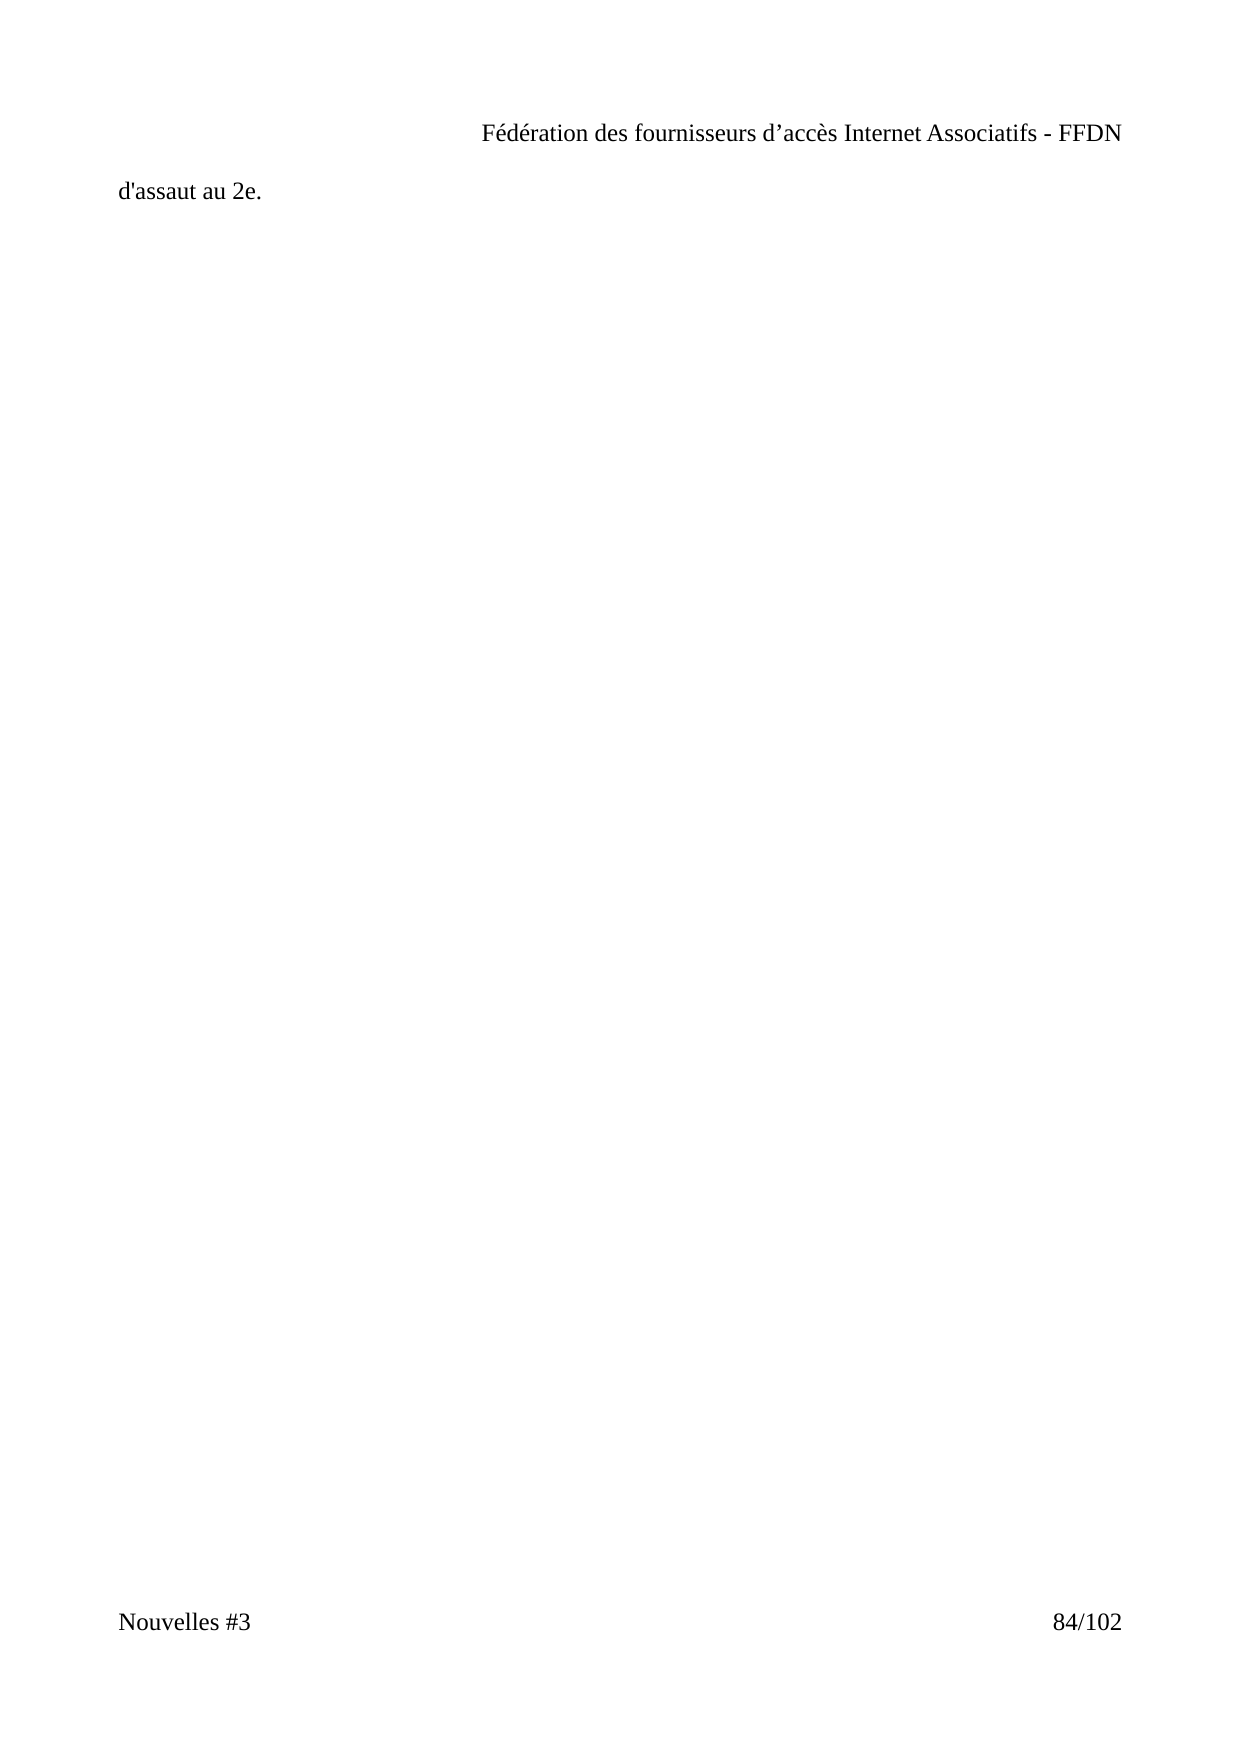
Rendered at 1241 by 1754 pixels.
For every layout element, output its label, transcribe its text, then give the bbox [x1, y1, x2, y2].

text d'assaut au 2e. [118, 176, 1122, 205]
